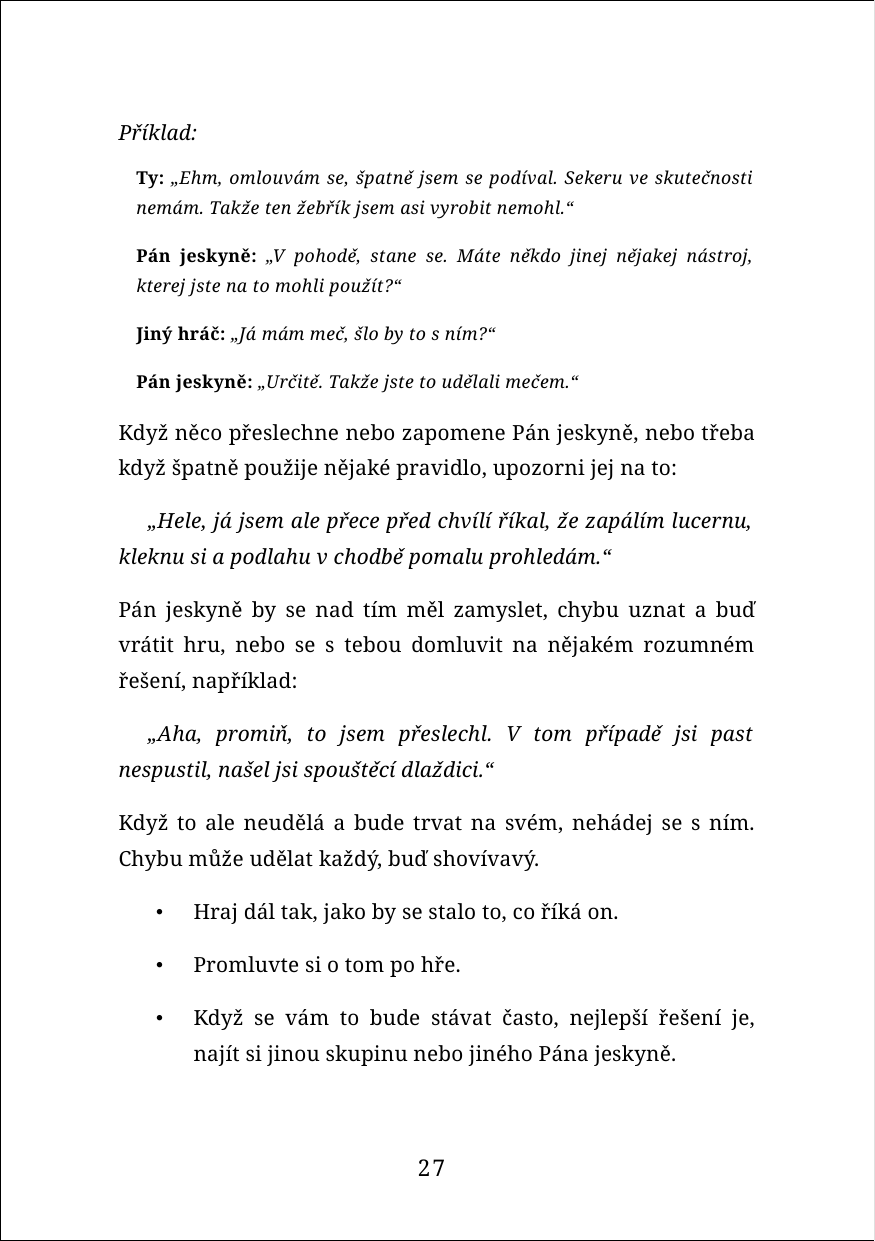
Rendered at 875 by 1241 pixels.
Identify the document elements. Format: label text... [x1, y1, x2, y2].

text Pán jeskyně: „V pohodě, stane se. Máte někdo jinej nějakej nástroj, kterej jste na to mohli použít?“ [136, 244, 756, 298]
text „Aha, promiň, to jsem přeslechl. V tom případě jsi past nespustil, našel jsi spouštěcí dlaždici.“ [118, 719, 756, 783]
text Když to ale neudělá a bude trvat na svém, nehádej se s ním. Chybu může udělat každý, buď shovívavý. [118, 808, 756, 872]
text Když něco přeslechne nebo zapomene Pán jeskyně, nebo třeba když špatně použije nějaké pravidlo, upozorni jej na to: [118, 418, 756, 482]
text Pán jeskyně: „Určitě. Takže jste to udělali mečem.“ [136, 370, 756, 394]
text Jiný hráč: „Já mám meč, šlo by to s ním?“ [136, 322, 756, 346]
text Příklad: [118, 118, 756, 147]
text „Hele, já jsem ale přece před chvílí říkal, že zapálím lucernu, kleknu si a podlahu v chodbě pomalu prohledám.“ [118, 506, 756, 570]
list Když se vám to bude stávat často, nejlepší řešení je, najít si jinou skupinu nebo jiného Pána jeskyně. [156, 1003, 756, 1067]
text Pán jeskyně by se nad tím měl zamyslet, chybu uznat a buď vrátit hru, nebo se s tebou domluvit na nějakém rozumném řešení, například: [118, 595, 756, 694]
list Hraj dál tak, jako by se stalo to, co říká on. [156, 897, 756, 925]
text Ty: „Ehm, omlouvám se, špatně jsem se podíval. Sekeru ve skutečnosti nemám. Takže ten žebřík jsem asi vyrobit nemohl.“ [136, 166, 756, 220]
list Promluvte si o tom po hře. [156, 950, 756, 978]
